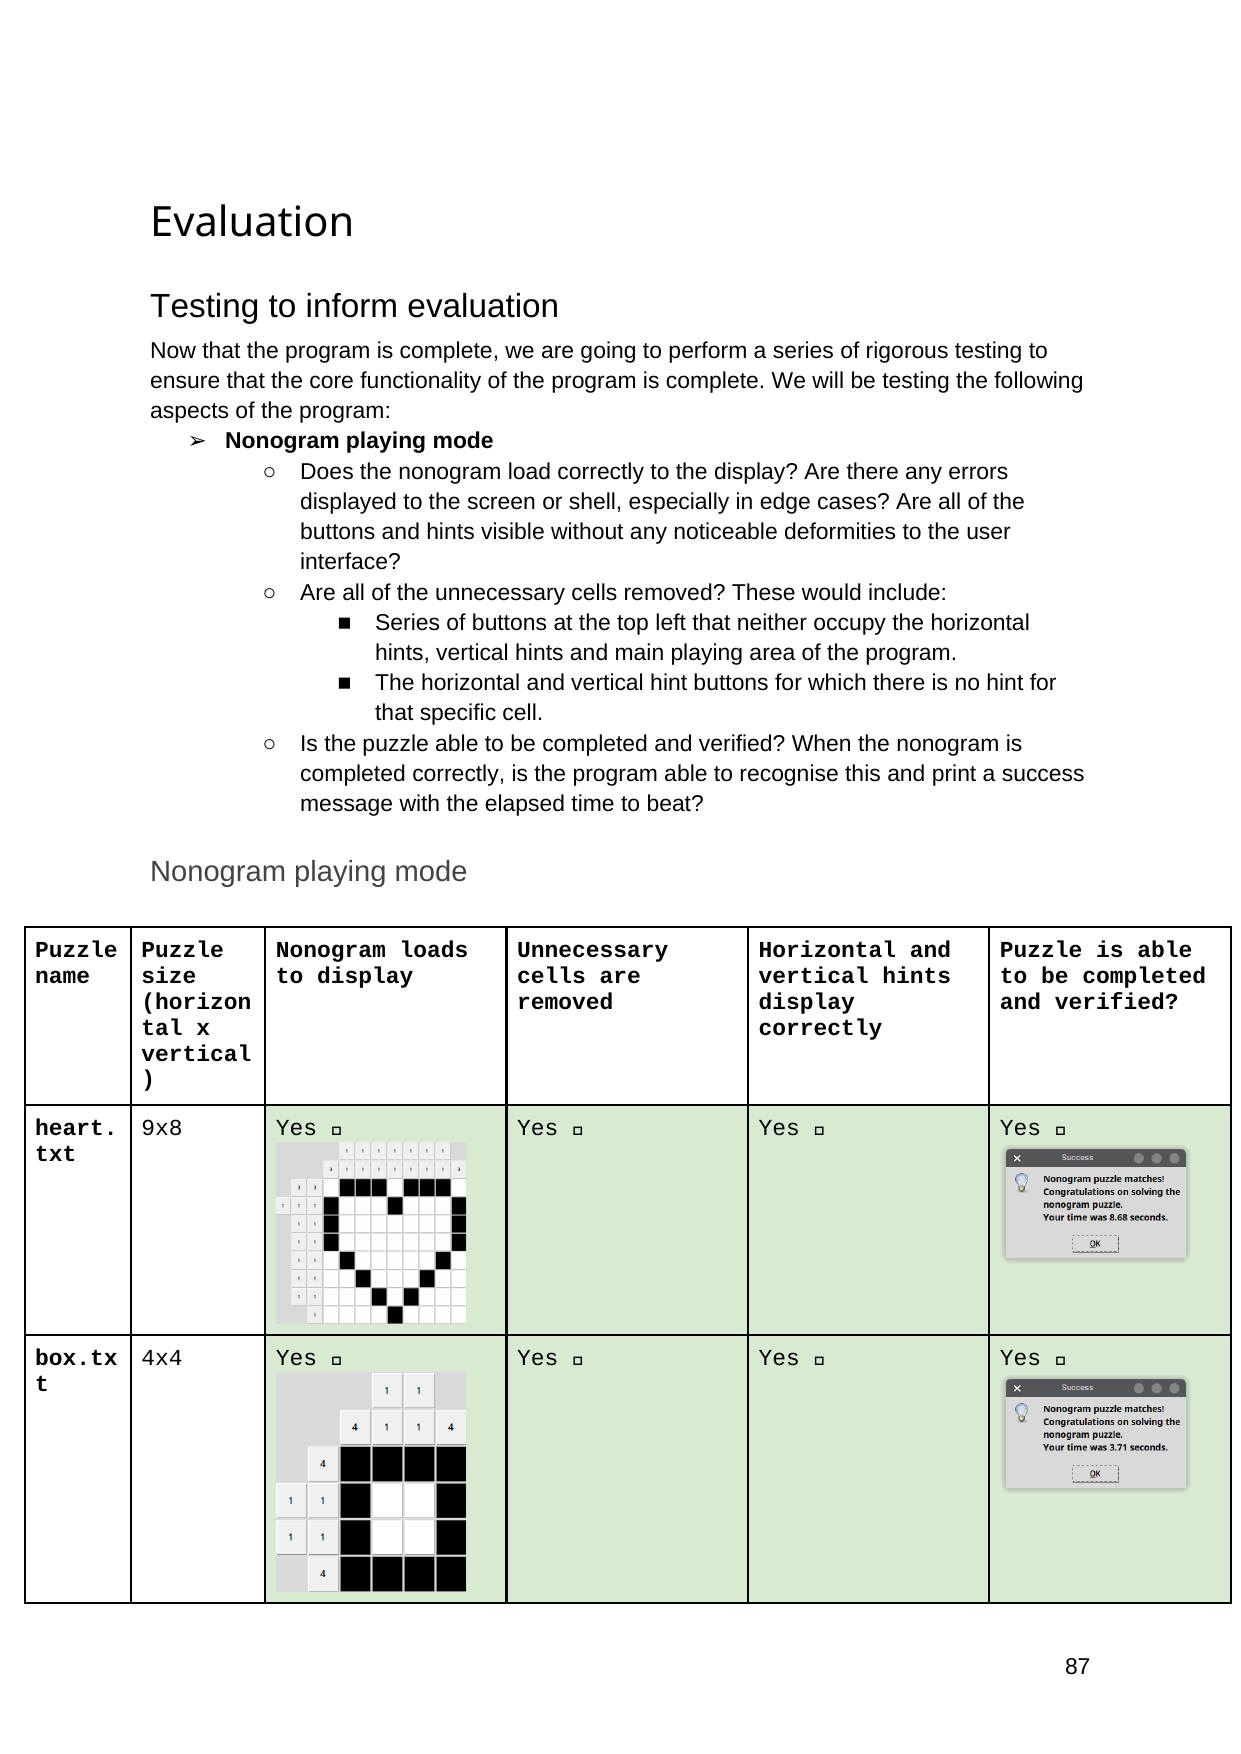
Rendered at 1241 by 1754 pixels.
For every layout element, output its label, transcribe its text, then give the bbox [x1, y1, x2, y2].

text Now that the program is complete, we are going to perform a series of rigorous testing to ensure that the core functionality of the program is complete. We will be testing the following aspects of the program: [150, 337, 1090, 424]
table_header Puzzle is able to be completed and verified? [990, 928, 1230, 1104]
table_cell Yes ✅ [266, 1336, 505, 1602]
table_cell Yes ✅ [266, 1106, 505, 1334]
table_header Puzzle name [26, 928, 130, 1104]
picture [275, 1142, 467, 1324]
table_cell box.txt [26, 1336, 130, 1602]
table_cell 9x8 [132, 1106, 264, 1334]
table_cell Yes ✅ [990, 1106, 1230, 1334]
subtitle Evaluation [150, 192, 1090, 248]
table_cell Yes ✅ [749, 1336, 988, 1602]
table_cell Yes ✅ [990, 1336, 1230, 1602]
table_cell Yes ✅ [749, 1106, 988, 1334]
list Are all of the unnecessary cells removed? These would include: [262, 578, 1090, 605]
table_cell Yes ✅ [508, 1336, 747, 1602]
subtitle Testing to inform evaluation [150, 286, 1090, 324]
picture [275, 1372, 467, 1592]
table_cell heart.txt [26, 1106, 130, 1334]
list Nonogram playing mode [187, 427, 1090, 454]
picture [999, 1142, 1192, 1264]
table_cell Yes ✅ [508, 1106, 747, 1334]
list Does the nonogram load correctly to the display? Are there any errors displayed to the screen or shell, especially in edge cases? Are all of the buttons and hints visible without any noticeable deformities to the user interface? [262, 458, 1090, 575]
list Is the puzzle able to be completed and verified? When the nonogram is completed correctly, is the program able to recognise this and print a success message with the elapsed time to beat? [262, 729, 1090, 816]
list The horizontal and vertical hint buttons for which there is no hint for that specific cell. [337, 669, 1090, 726]
picture [999, 1372, 1192, 1494]
subtitle Nonogram playing mode [150, 853, 1090, 887]
table_header Nonogram loads to display [266, 928, 505, 1104]
table_header Horizontal and vertical hints display correctly [749, 928, 988, 1104]
table_header Puzzle size (horizontal x vertical) [132, 928, 264, 1104]
table_cell 4x4 [132, 1336, 264, 1602]
table_header Unnecessary cells are removed [508, 928, 747, 1104]
list Series of buttons at the top left that neither occupy the horizontal hints, vertical hints and main playing area of the program. [337, 609, 1090, 665]
